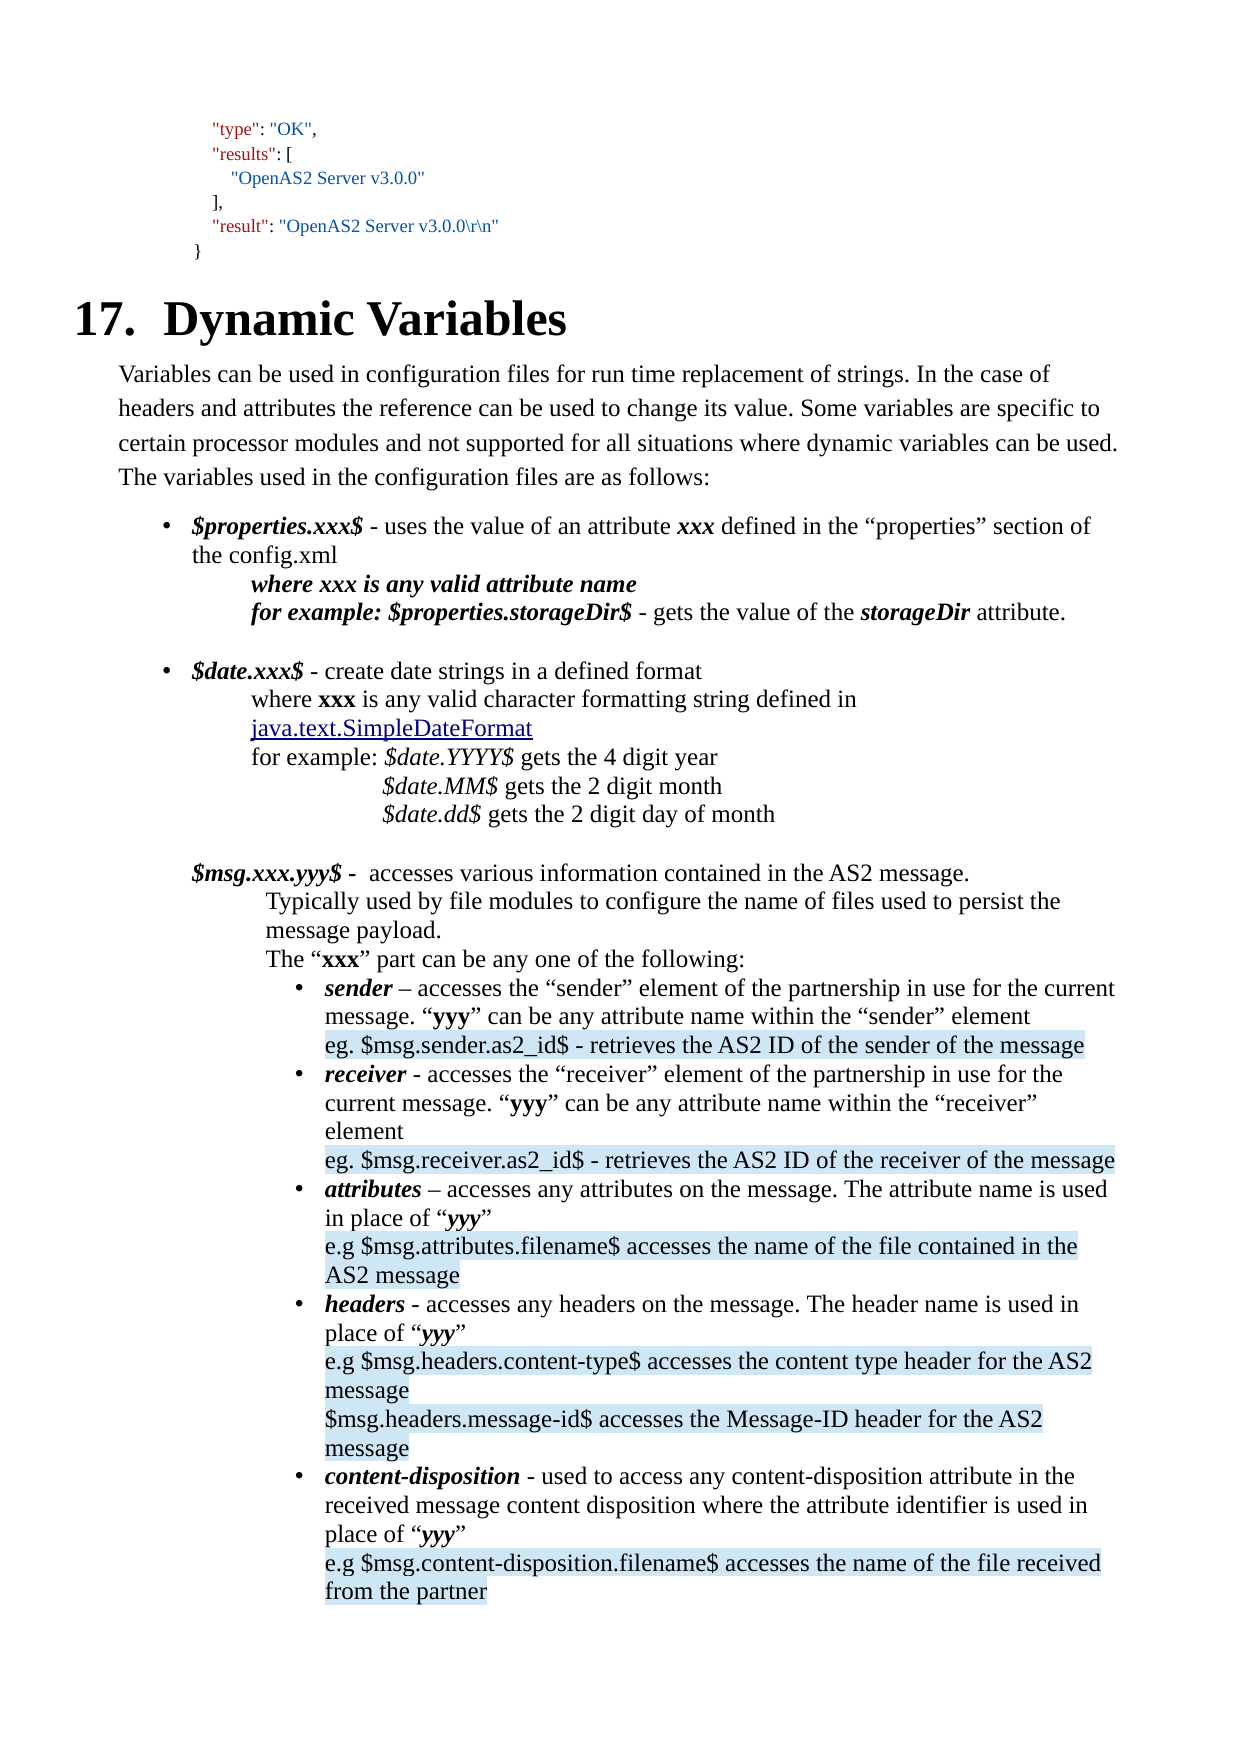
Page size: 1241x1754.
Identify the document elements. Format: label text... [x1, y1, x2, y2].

text "result": "OpenAS2 Server v3.0.0\r\n" [193, 215, 1122, 237]
subtitle $properties.xxx$ - uses the value of an attribute xxx defined in the “properties” section of the config.xml [162, 511, 1122, 569]
subtitle $date.xxx$ - create date strings in a defined format [162, 656, 1122, 684]
list where xxx is any valid attribute name for example: $properties.storageDir$ - gets the value of the storageDir attribute. [221, 569, 1122, 626]
text "type": "OK", [193, 118, 1122, 140]
subtitle Dynamic Variables [73, 289, 1122, 346]
list sender – accesses the “sender” element of the partnership in use for the current message. “yyy” can be any attribute name within the “sender” element eg. $msg.sender.as2_id$ - retrieves the AS2 ID of the sender of the message [295, 973, 1122, 1059]
subtitle Typically used by file modules to configure the name of files used to persist the message payload. [236, 886, 1122, 944]
text Variables can be used in configuration files for run time replacement of strings. In the case of headers and attributes the reference can be used to change its value. Some variables are specific to certain processor modules and not supported for all situations where dynamic variables can be used. The variables used in the configuration files are as follows: [118, 359, 1122, 491]
text "results": [ [193, 142, 1122, 164]
text ], [193, 191, 1122, 212]
subtitle The “xxx” part can be any one of the following: [236, 944, 1122, 973]
subtitle $msg.xxx.yyy$ - accesses various information contained in the AS2 message. [162, 858, 1122, 886]
list headers - accesses any headers on the message. The header name is used in place of “yyy” e.g $msg.headers.content-type$ accesses the content type header for the AS2 message $msg.headers.message-id$ accesses the Message-ID header for the AS2 message [295, 1289, 1122, 1461]
list where xxx is any valid character formatting string defined in java.text.SimpleDateFormat for example: $date.YYYY$ gets the 4 digit year $date.MM$ gets the 2 digit month $date.dd$ gets the 2 digit day of month [221, 684, 1122, 828]
list attributes – accesses any attributes on the message. The attribute name is used in place of “yyy” e.g $msg.attributes.filename$ accesses the name of the file contained in the AS2 message [295, 1174, 1122, 1289]
text "OpenAS2 Server v3.0.0" [193, 167, 1122, 188]
text } [193, 239, 1122, 261]
list receiver - accesses the “receiver” element of the partnership in use for the current message. “yyy” can be any attribute name within the “receiver” element eg. $msg.receiver.as2_id$ - retrieves the AS2 ID of the receiver of the message [295, 1059, 1122, 1174]
list content-disposition - used to access any content-disposition attribute in the received message content disposition where the attribute identifier is used in place of “yyy” e.g $msg.content-disposition.filename$ accesses the name of the file received from the partner [295, 1461, 1122, 1605]
